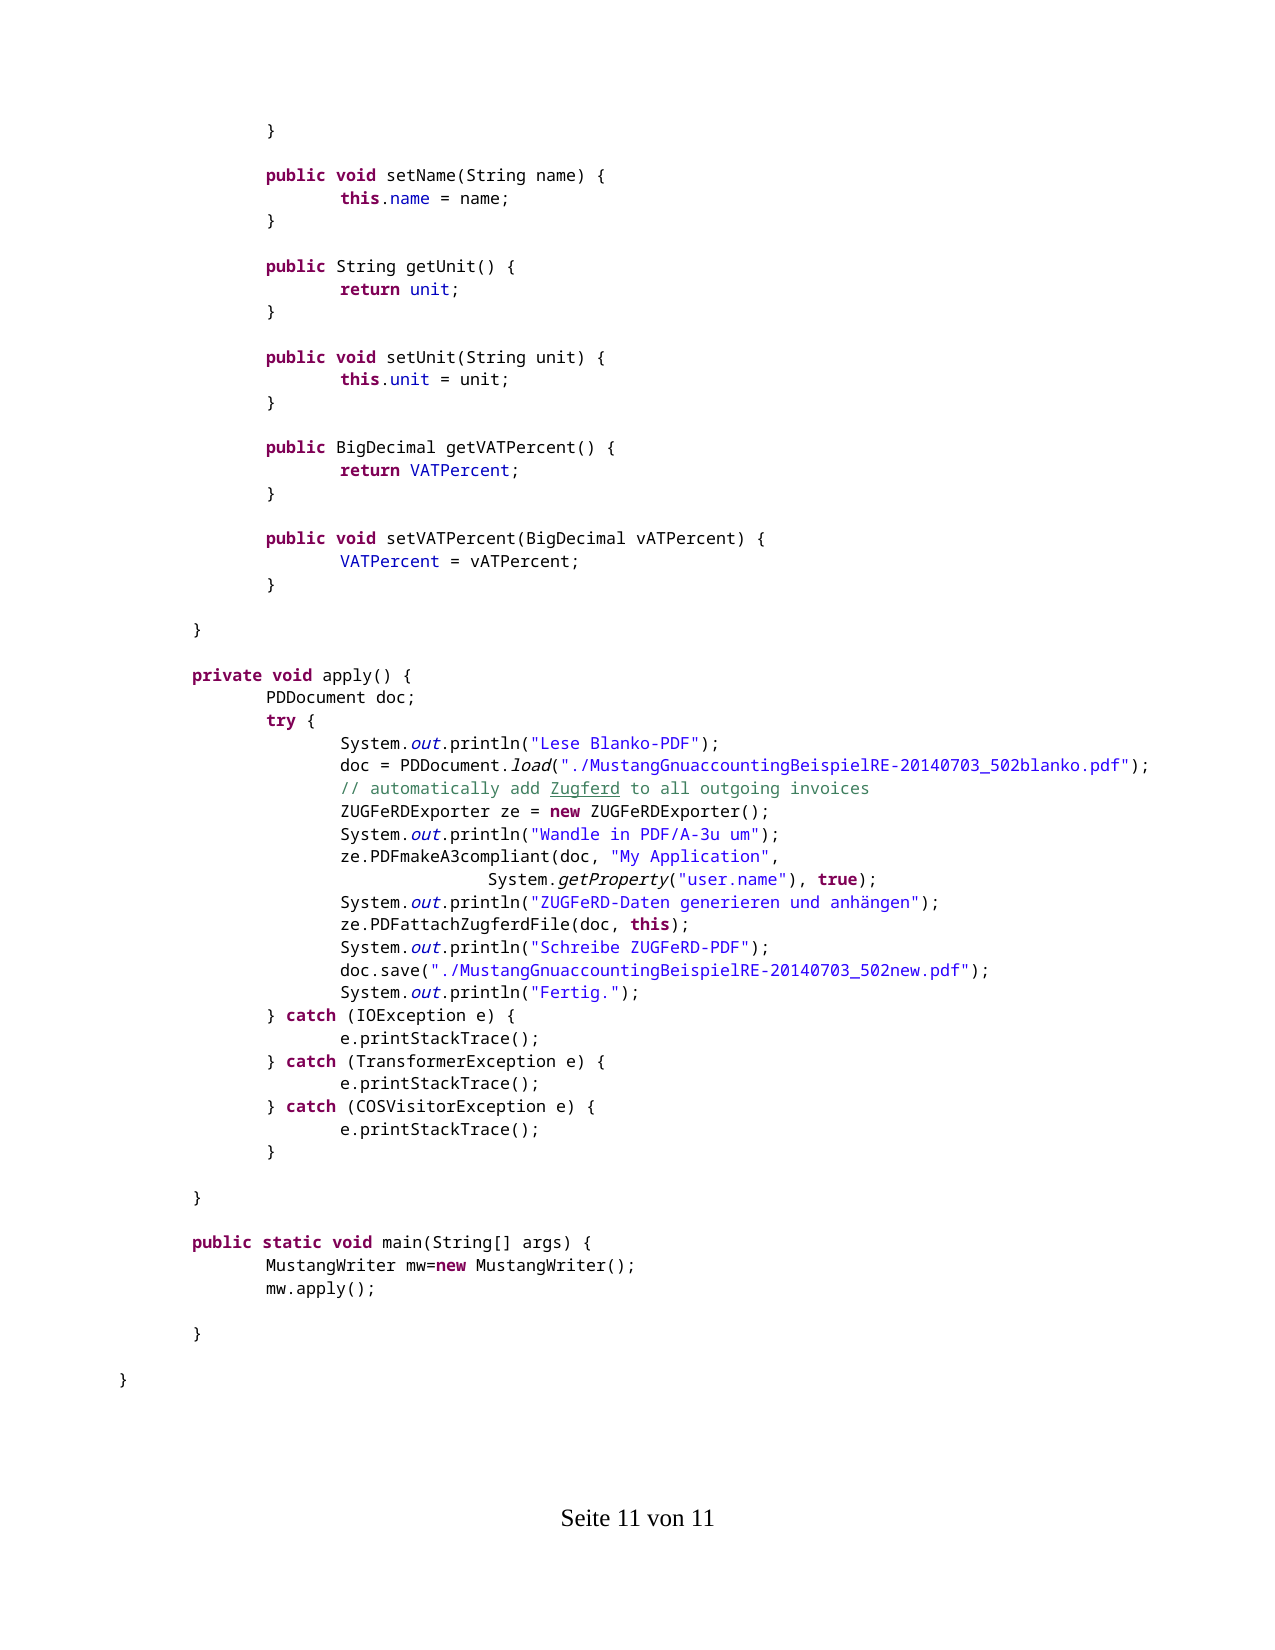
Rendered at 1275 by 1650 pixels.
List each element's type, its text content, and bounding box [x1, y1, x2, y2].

text } [118, 391, 1157, 413]
text System.out.println("Fertig."); [118, 981, 1157, 1004]
text private void apply() { [118, 663, 1157, 686]
text mw.apply(); [118, 1276, 1157, 1299]
text System.out.println("ZUGFeRD-Daten generieren und anhängen"); [118, 890, 1157, 913]
text } [118, 572, 1157, 595]
text MustangWriter mw=new MustangWriter(); [118, 1253, 1157, 1276]
text VATPercent = vATPercent; [118, 549, 1157, 572]
text public void setUnit(String unit) { [118, 345, 1157, 368]
text public BigDecimal getVATPercent() { [118, 436, 1157, 459]
text public void setName(String name) { [118, 163, 1157, 186]
text ze.PDFmakeA3compliant(doc, "My Application", [118, 845, 1157, 867]
text return unit; [118, 277, 1157, 300]
text doc = PDDocument.load("./MustangGnuaccountingBeispielRE-20140703_502blanko.pdf"); [118, 754, 1157, 777]
text } [118, 1367, 1157, 1390]
text } [118, 209, 1157, 232]
text return VATPercent; [118, 459, 1157, 481]
text } catch (TransformerException e) { [118, 1049, 1157, 1072]
text } catch (COSVisitorException e) { [118, 1094, 1157, 1117]
text } [118, 300, 1157, 322]
text } catch (IOException e) { [118, 1004, 1157, 1026]
text ZUGFeRDExporter ze = new ZUGFeRDExporter(); [118, 799, 1157, 822]
text System.out.println("Lese Blanko-PDF"); [118, 731, 1157, 754]
text // automatically add Zugferd to all outgoing invoices [118, 777, 1157, 799]
text public static void main(String[] args) { [118, 1231, 1157, 1253]
text PDDocument doc; [118, 686, 1157, 708]
text this.unit = unit; [118, 368, 1157, 391]
text System.out.println("Schreibe ZUGFeRD-PDF"); [118, 936, 1157, 958]
text e.printStackTrace(); [118, 1026, 1157, 1049]
text e.printStackTrace(); [118, 1117, 1157, 1140]
text ze.PDFattachZugferdFile(doc, this); [118, 913, 1157, 936]
text } [118, 118, 1157, 141]
text } [118, 618, 1157, 640]
text System.out.println("Wandle in PDF/A-3u um"); [118, 822, 1157, 845]
text } [118, 481, 1157, 504]
text this.name = name; [118, 186, 1157, 209]
text public void setVATPercent(BigDecimal vATPercent) { [118, 527, 1157, 549]
text try { [118, 708, 1157, 731]
text public String getUnit() { [118, 254, 1157, 277]
text } [118, 1322, 1157, 1344]
text } [118, 1140, 1157, 1163]
text } [118, 1185, 1157, 1208]
text doc.save("./MustangGnuaccountingBeispielRE-20140703_502new.pdf"); [118, 958, 1157, 981]
text e.printStackTrace(); [118, 1072, 1157, 1094]
text System.getProperty("user.name"), true); [118, 867, 1157, 890]
